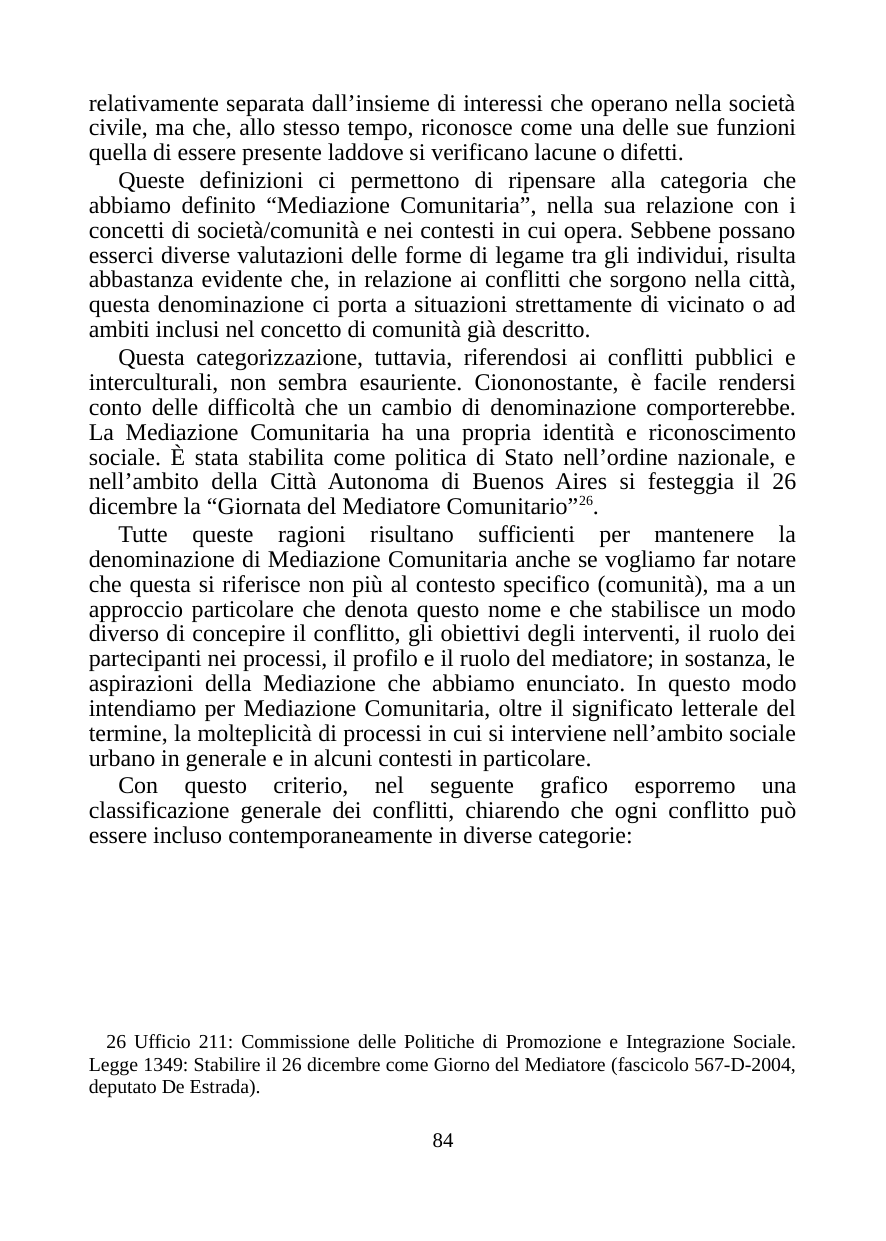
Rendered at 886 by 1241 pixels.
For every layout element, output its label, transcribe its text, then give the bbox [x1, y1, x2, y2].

text Questa categorizzazione, tuttavia, riferendosi ai conflitti pubblici e interculturali, non sembra esauriente. Ciononostante, è facile rendersi conto delle difficoltà che un cambio di denominazione comporterebbe. La Mediazione Comunitaria ha una propria identità e riconoscimento sociale. È stata stabilita come politica di Stato nell’ordine nazionale, e nell’ambito della Città Autonoma di Buenos Aires si festeggia il 26 dicembre la “Giornata del Mediatore Comunitario”. [88, 343, 797, 520]
text Queste definizioni ci permettono di ripensare alla categoria che abbiamo definito “Mediazione Comunitaria”, nella sua relazione con i concetti di società/comunità e nei contesti in cui opera. Sebbene possano esserci diverse valutazioni delle forme di legame tra gli individui, risulta abbastanza evidente che, in relazione ai conflitti che sorgono nella città, questa denominazione ci porta a situazioni strettamente di vicinato o ad ambiti inclusi nel concetto di comunità già descritto. [88, 166, 797, 343]
text Ufficio 211: Commissione delle Politiche di Promozione e Integrazione Sociale. Legge 1349: Stabilire il 26 dicembre come Giorno del Mediatore (fascicolo 567-D-2004, deputato De Estrada). [88, 1030, 797, 1098]
text Tutte queste ragioni risultano sufficienti per mantenere la denominazione di Mediazione Comunitaria anche se vogliamo far notare che questa si riferisce non più al contesto specifico (comunità), ma a un approccio particolare che denota questo nome e che stabilisce un modo diverso di concepire il conflitto, gli obiettivi degli interventi, il ruolo dei partecipanti nei processi, il profilo e il ruolo del mediatore; in sostanza, le aspirazioni della Mediazione che abbiamo enunciato. In questo modo intendiamo per Mediazione Comunitaria, oltre il significato letterale del termine, la molteplicità di processi in cui si interviene nell’ambito sociale urbano in generale e in alcuni contesti in particolare. [88, 520, 797, 772]
text Con questo criterio, nel seguente grafico esporremo una classificazione generale dei conflitti, chiarendo che ogni conflitto può essere incluso contemporaneamente in diverse categorie: [88, 772, 797, 849]
text relativamente separata dall’insieme di interessi che operano nella società civile, ma che, allo stesso tempo, riconosce come una delle sue funzioni quella di essere presente laddove si verificano lacune o difetti. [88, 88, 797, 166]
